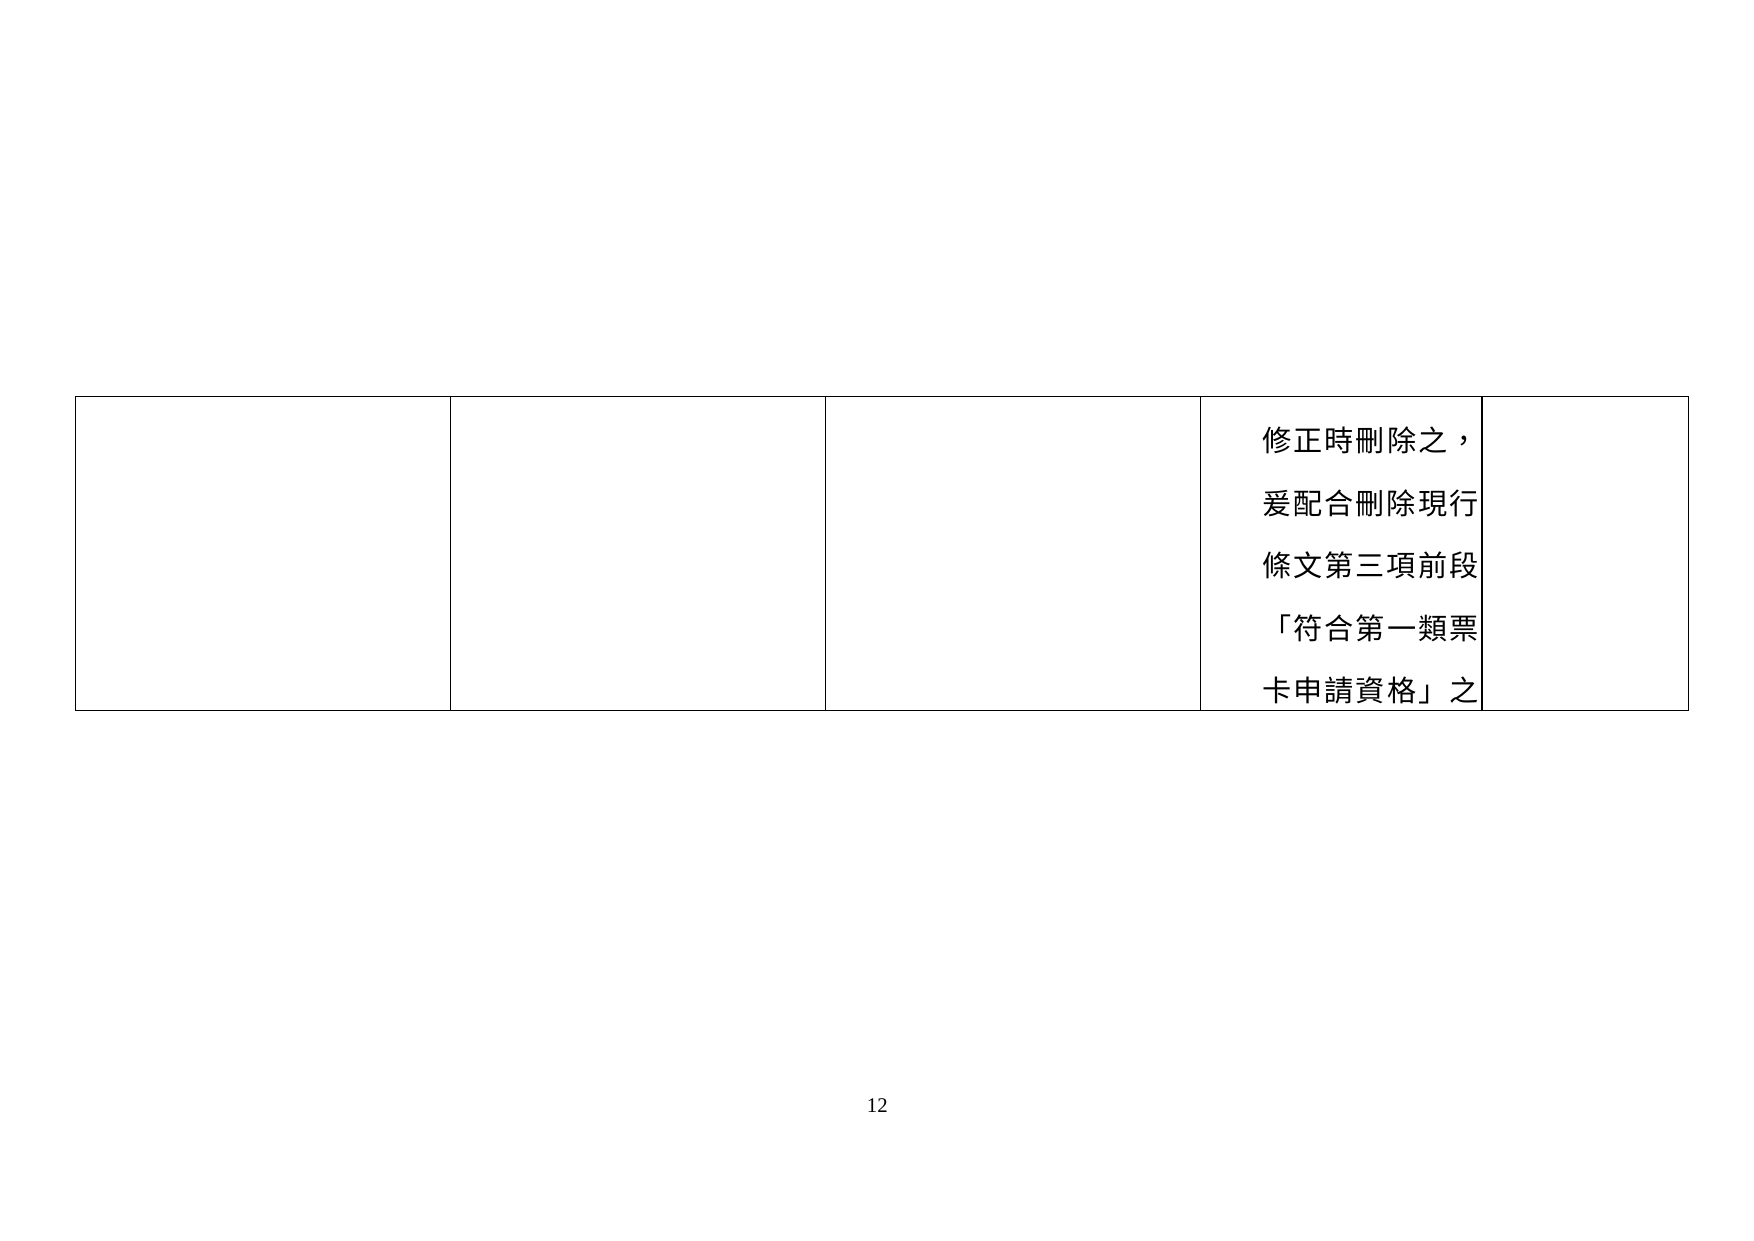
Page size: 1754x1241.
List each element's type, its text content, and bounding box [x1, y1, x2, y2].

table_cell 修正時刪除之，爰配合刪除現行條文第三項前段「符合第一類票卡申請資格」之 [1201, 397, 1481, 710]
table_cell [826, 397, 1200, 710]
table_cell [451, 397, 825, 710]
table_cell [1483, 397, 1688, 710]
table_cell [76, 397, 450, 710]
